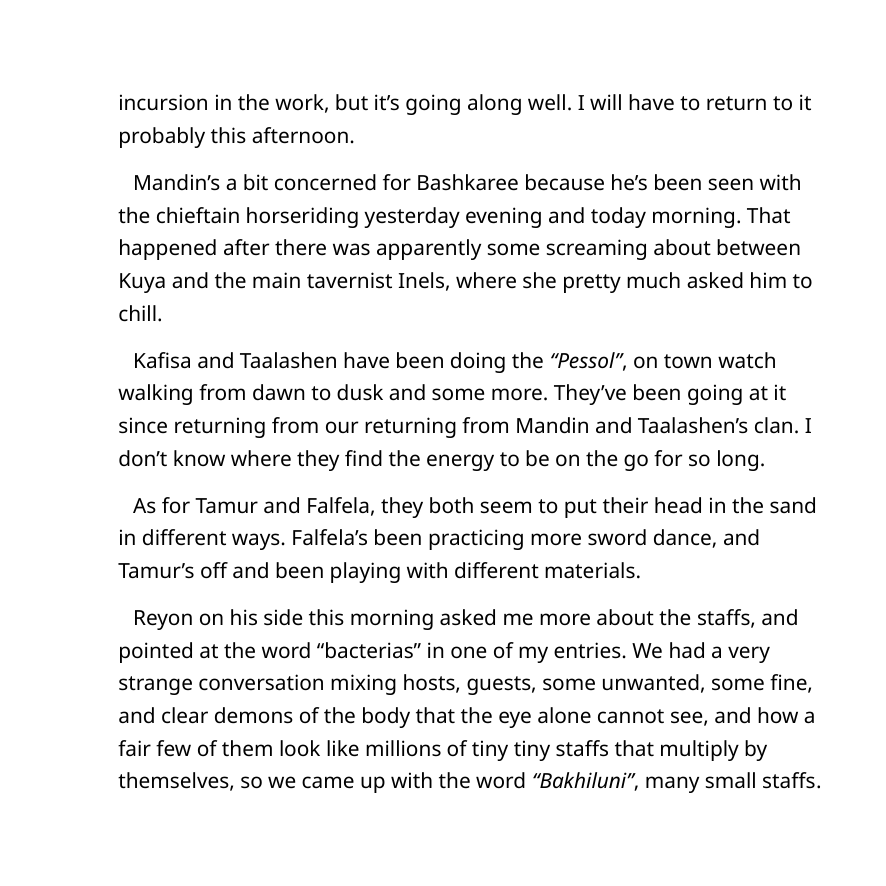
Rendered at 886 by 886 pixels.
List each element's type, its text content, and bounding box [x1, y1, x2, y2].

text As for Tamur and Falfela, they both seem to put their head in the sand in different ways. Falfela’s been practicing more sword dance, and Tamur’s off and been playing with different materials. [118, 491, 827, 584]
text incursion in the work, but it’s going along well. I will have to return to it probably this afternoon. [118, 88, 827, 149]
text Reyon on his side this morning asked me more about the staffs, and pointed at the word “bacterias” in one of my entries. We had a very strange conversation mixing hosts, guests, some unwanted, some fine, and clear demons of the body that the eye alone cannot see, and how a fair few of them look like millions of tiny tiny staffs that multiply by themselves, so we came up with the word “Bakhiluni”, many small staffs. [118, 603, 827, 795]
text Mandin’s a bit concerned for Bashkaree because he’s been seen with the chieftain horseriding yesterday evening and today morning. That happened after there was apparently some screaming about between Kuya and the main tavernist Inels, where she pretty much asked him to chill. [118, 168, 827, 327]
text Kafisa and Taalashen have been doing the “Pessol”, on town watch walking from dawn to dusk and some more. They’ve been going at it since returning from our returning from Mandin and Taalashen’s clan. I don’t know where they find the energy to be on the go for so long. [118, 346, 827, 472]
